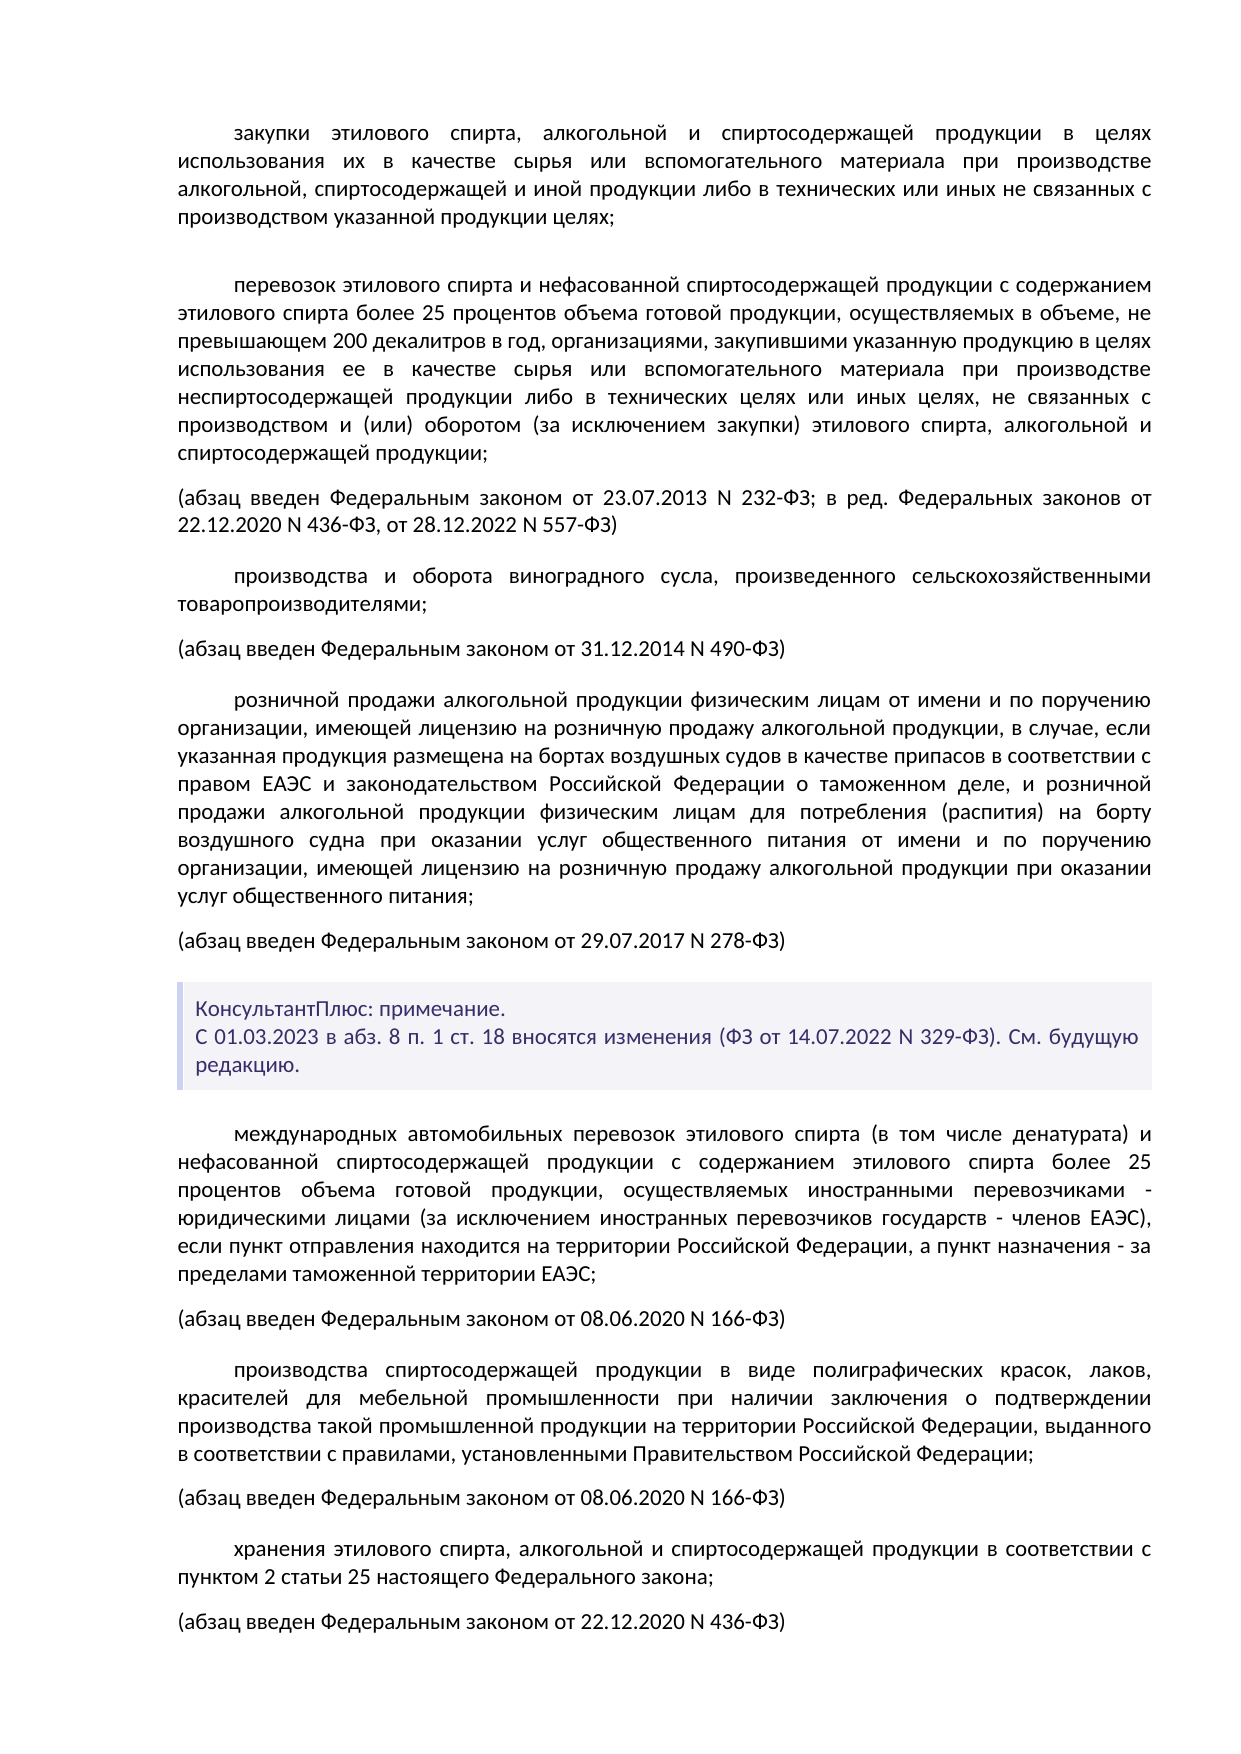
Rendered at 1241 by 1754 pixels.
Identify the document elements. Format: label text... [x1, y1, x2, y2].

text (абзац введен Федеральным законом от 08.06.2020 N 166-ФЗ) [177, 1483, 1152, 1511]
text (абзац введен Федеральным законом от 29.07.2017 N 278-ФЗ) [177, 926, 1152, 954]
text производства спиртосодержащей продукции в виде полиграфических красок, лаков, красителей для мебельной промышленности при наличии заключения о подтверждении производства такой промышленной продукции на территории Российской Федерации, выданного в соответствии с правилами, установленными Правительством Российской Федерации; [177, 1355, 1152, 1467]
text производства и оборота виноградного сусла, произведенного сельскохозяйственными товаропроизводителями; [177, 562, 1152, 618]
text хранения этилового спирта, алкогольной и спиртосодержащей продукции в соответствии с пунктом 2 статьи 25 настоящего Федерального закона; [177, 1534, 1152, 1590]
text перевозок этилового спирта и нефасованной спиртосодержащей продукции с содержанием этилового спирта более 25 процентов объема готовой продукции, осуществляемых в объеме, не превышающем 200 декалитров в год, организациями, закупившими указанную продукцию в целях использования ее в качестве сырья или вспомогательного материала при производстве неспиртосодержащей продукции либо в технических целях или иных целях, не связанных с производством и (или) оборотом (за исключением закупки) этилового спирта, алкогольной и спиртосодержащей продукции; [177, 270, 1152, 466]
text (абзац введен Федеральным законом от 31.12.2014 N 490-ФЗ) [177, 634, 1152, 662]
table_header [184, 982, 195, 1090]
text международных автомобильных перевозок этилового спирта (в том числе денатурата) и нефасованной спиртосодержащей продукции с содержанием этилового спирта более 25 процентов объема готовой продукции, осуществляемых иностранными перевозчиками - юридическими лицами (за исключением иностранных перевозчиков государств - членов ЕАЭС), если пункт отправления находится на территории Российской Федерации, а пункт назначения - за пределами таможенной территории ЕАЭС; [177, 1119, 1152, 1287]
text розничной продажи алкогольной продукции физическим лицам от имени и по поручению организации, имеющей лицензию на розничную продажу алкогольной продукции, в случае, если указанная продукция размещена на бортах воздушных судов в качестве припасов в соответствии с правом ЕАЭС и законодательством Российской Федерации о таможенном деле, и розничной продажи алкогольной продукции физическим лицам для потребления (распития) на борту воздушного судна при оказании услуг общественного питания от имени и по поручению организации, имеющей лицензию на розничную продажу алкогольной продукции при оказании услуг общественного питания; [177, 685, 1152, 909]
text (абзац введен Федеральным законом от 22.12.2020 N 436-ФЗ) [177, 1607, 1152, 1635]
text (абзац введен Федеральным законом от 23.07.2013 N 232-ФЗ; в ред. Федеральных законов от 22.12.2020 N 436-ФЗ, от 28.12.2022 N 557-ФЗ) [177, 483, 1152, 539]
table_header [1140, 982, 1152, 1090]
text (абзац введен Федеральным законом от 08.06.2020 N 166-ФЗ) [177, 1304, 1152, 1332]
table_header КонсультантПлюс: примечание. С 01.03.2023 в абз. 8 п. 1 ст. 18 вносятся изменения (ФЗ от 14.07.2022 N 329-ФЗ). См. будущую редакцию. [195, 982, 1140, 1090]
text закупки этилового спирта, алкогольной и спиртосодержащей продукции в целях использования их в качестве сырья или вспомогательного материала при производстве алкогольной, спиртосодержащей и иной продукции либо в технических или иных не связанных с производством указанной продукции целях; [177, 118, 1152, 230]
table_header [177, 982, 183, 1090]
